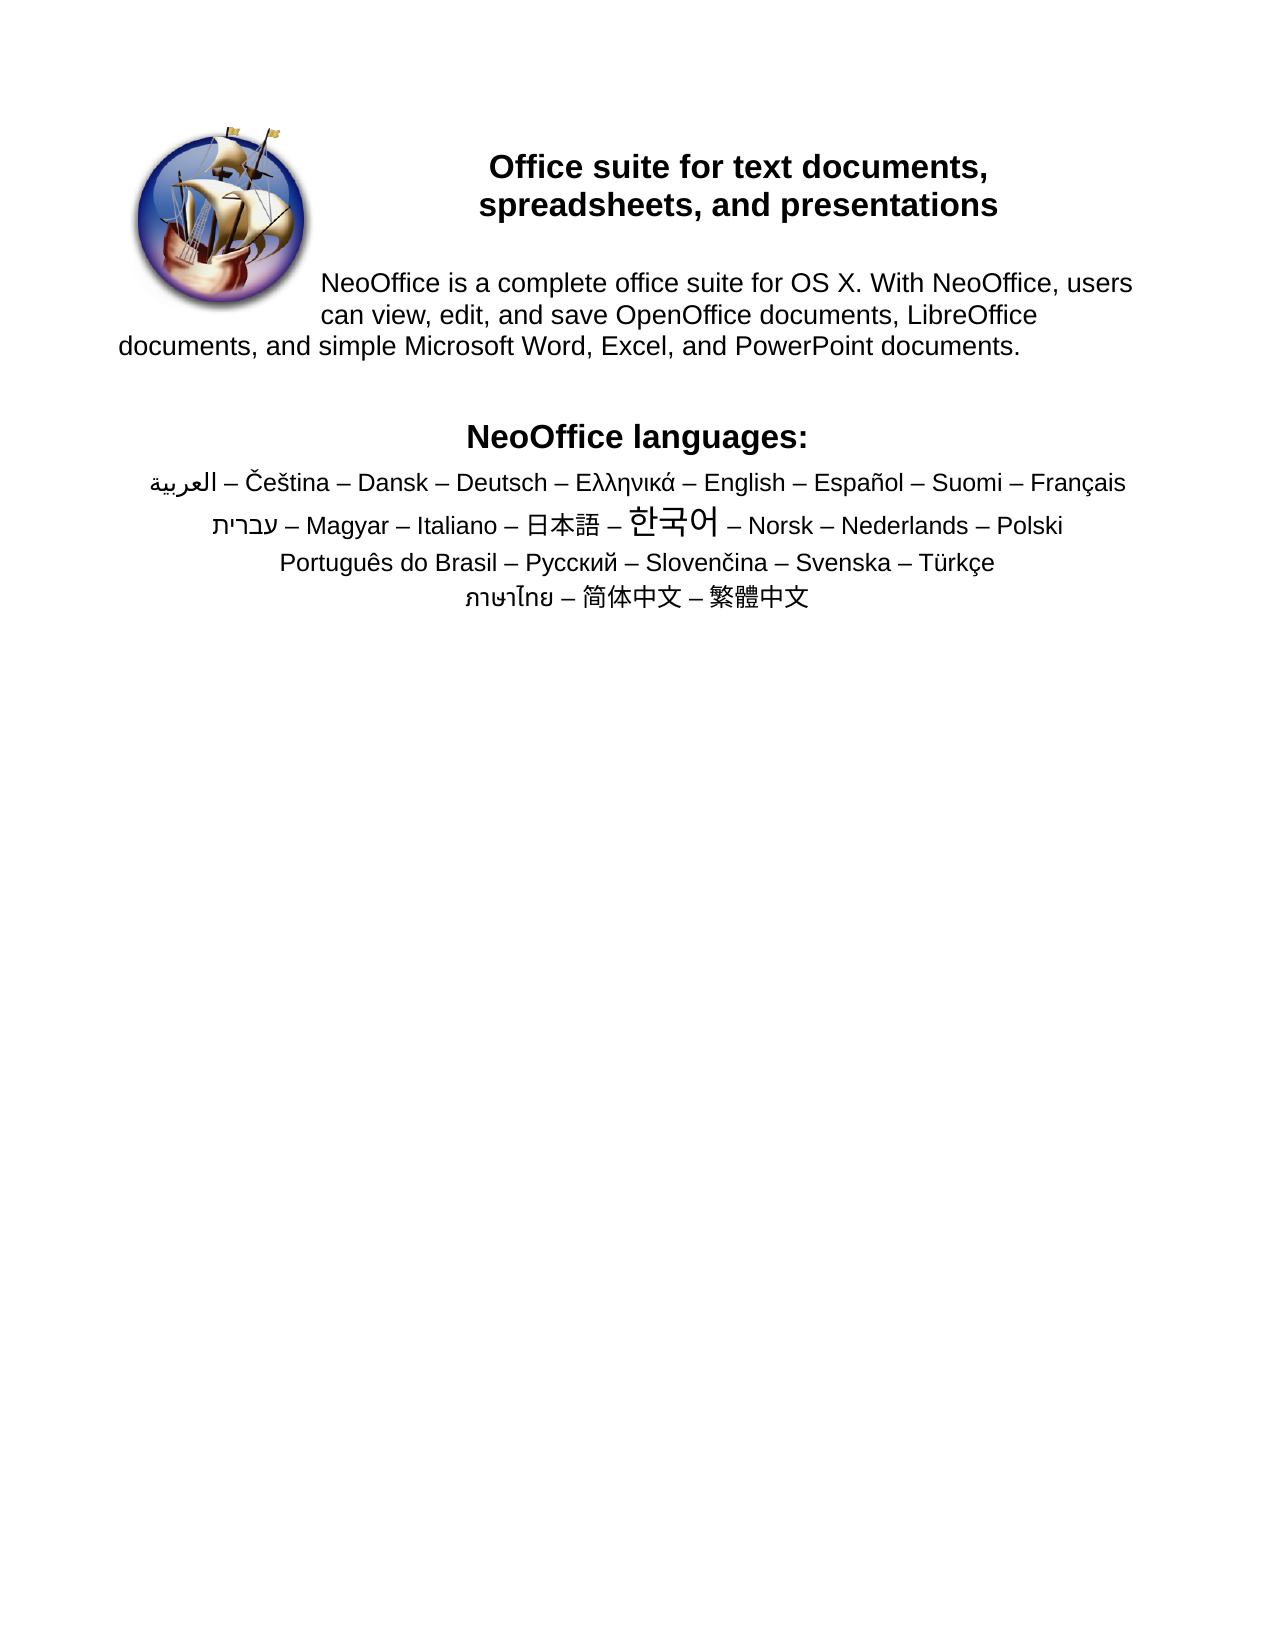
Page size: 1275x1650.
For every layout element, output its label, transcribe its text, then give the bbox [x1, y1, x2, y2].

text spreadsheets, and presentations [321, 185, 1157, 224]
text Português do Brasil – Pусский – Slovenčina – Svenska – Türkçe [118, 548, 1157, 576]
text עברית – Magyar – Italiano – 日本語 – 한국어 – Norsk – Nederlands – Polski [118, 503, 1157, 542]
text NeoOffice is a complete office suite for OS X. With NeoOffice, users can view, edit, and save OpenOffice documents, LibreOffice documents, and simple Microsoft Word, Excel, and PowerPoint documents. [118, 267, 1157, 361]
text NeoOffice languages: [118, 417, 1157, 456]
text Office suite for text documents, [118, 118, 1157, 185]
picture [120, 119, 321, 319]
text ภาษาไทย – 简体中文 – 繁體中文 [118, 582, 1157, 611]
text العربية – Čeština – Dansk – Deutsch – Ελληνικά – English – Español – Suomi – Français [118, 468, 1157, 497]
